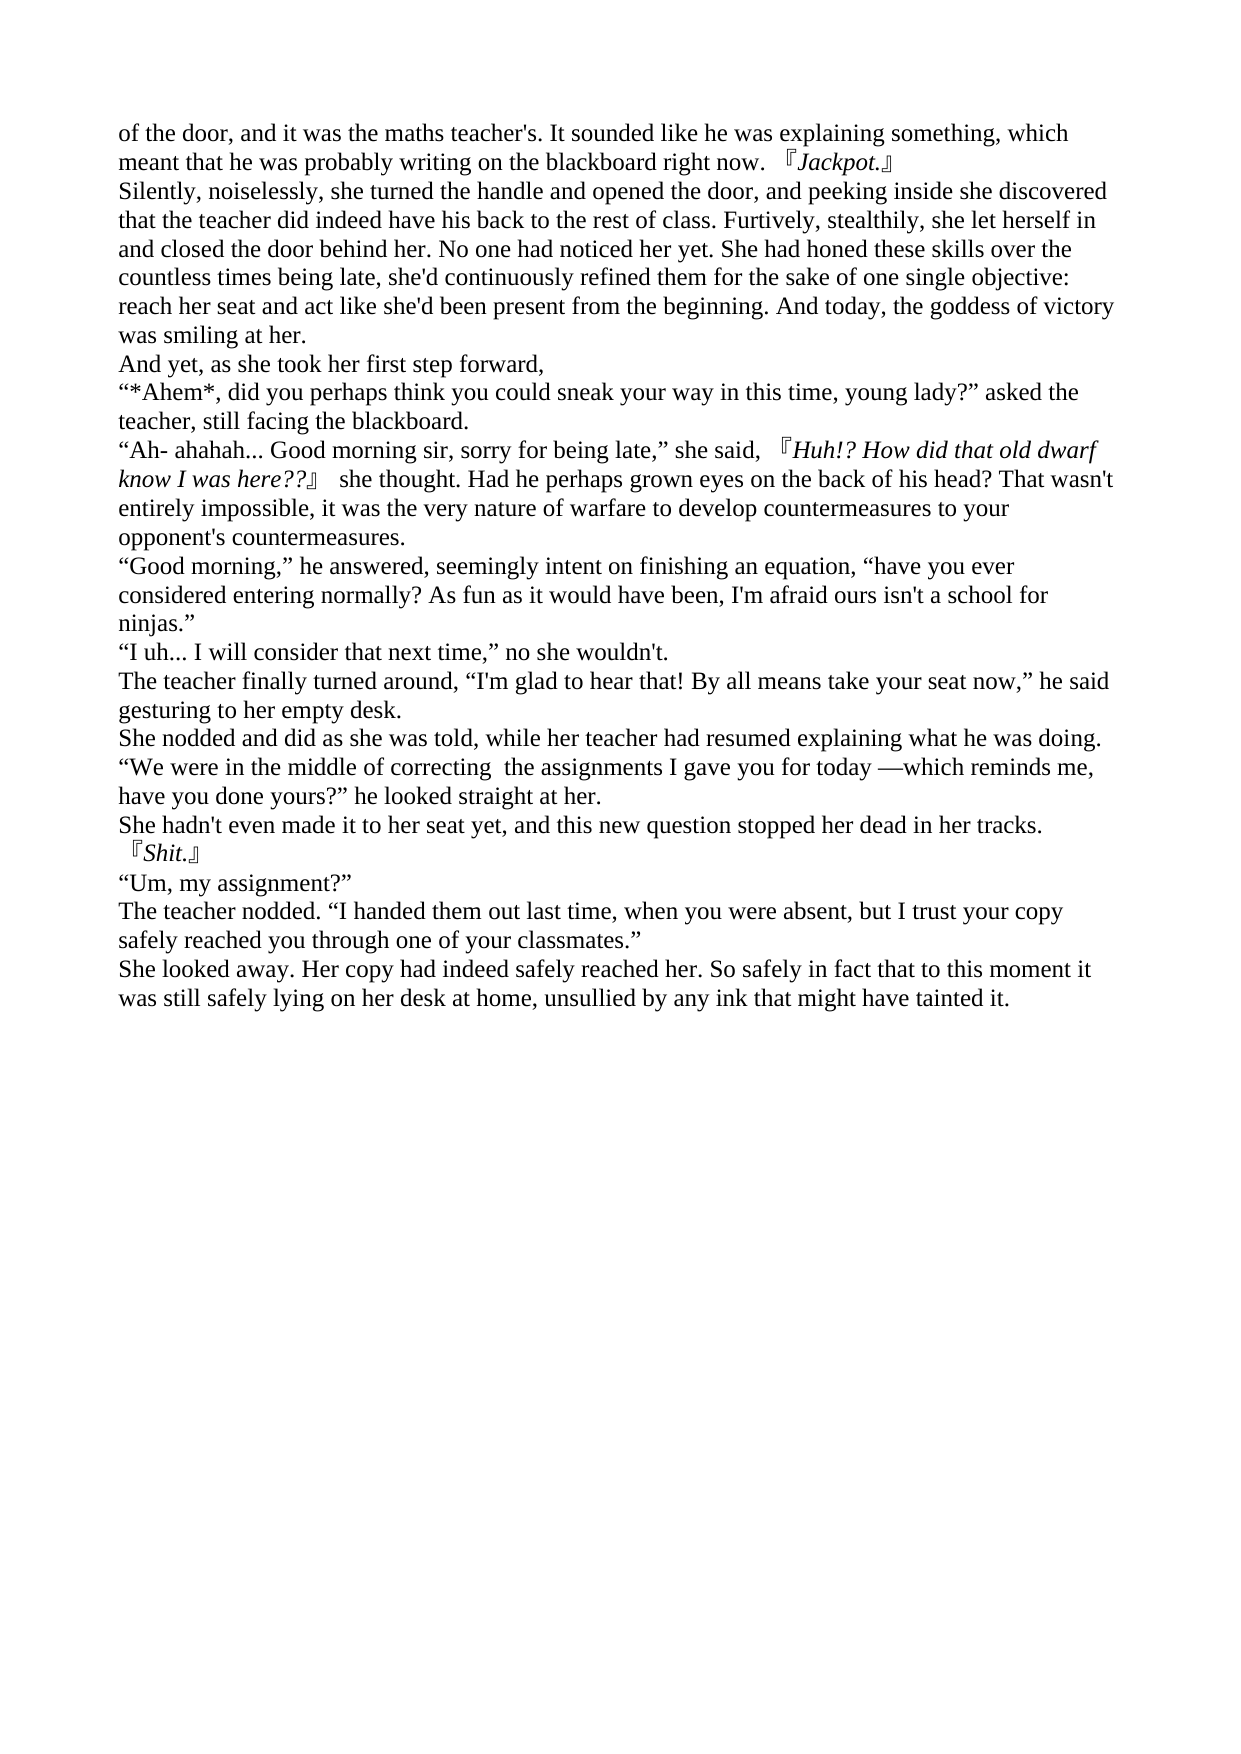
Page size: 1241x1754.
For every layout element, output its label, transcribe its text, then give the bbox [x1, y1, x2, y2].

text And yet, as she took her first step forward, [118, 349, 1122, 377]
text “Um, my assignment?” [118, 868, 1122, 896]
text Silently, noiselessly, she turned the handle and opened the door, and peeking inside she discovered that the teacher did indeed have his back to the rest of class. Furtively, stealthily, she let herself in and closed the door behind her. No one had noticed her yet. She had honed these skills over the countless times being late, she'd continuously refined them for the sake of one single objective: reach her seat and act like she'd been present from the beginning. And today, the goddess of victory was smiling at her. [118, 176, 1122, 349]
text “I uh... I will consider that next time,” no she wouldn't. [118, 637, 1122, 666]
text “Ah- ahahah... Good morning sir, sorry for being late,” she said, 『Huh!? How did that old dwarf know I was here??』 she thought. Had he perhaps grown eyes on the back of his head? That wasn't entirely impossible, it was the very nature of warfare to develop countermeasures to your opponent's countermeasures. [118, 435, 1122, 551]
text She looked away. Her copy had indeed safely reached her. So safely in fact that to this moment it was still safely lying on her desk at home, unsullied by any ink that might have tainted it. [118, 954, 1122, 1011]
text She hadn't even made it to her seat yet, and this new question stopped her dead in her tracks. 『Shit.』 [118, 810, 1122, 868]
text The teacher finally turned around, “I'm glad to hear that! By all means take your seat now,” he said gesturing to her empty desk. [118, 666, 1122, 723]
text The teacher nodded. “I handed them out last time, when you were absent, but I trust your copy safely reached you through one of your classmates.” [118, 896, 1122, 954]
text of the door, and it was the maths teacher's. It sounded like he was explaining something, which meant that he was probably writing on the blackboard right now. 『Jackpot.』 [118, 118, 1122, 176]
text “*Ahem*, did you perhaps think you could sneak your way in this time, young lady?” asked the teacher, still facing the blackboard. [118, 377, 1122, 435]
text “We were in the middle of correcting the assignments I gave you for today —which reminds me, have you done yours?” he looked straight at her. [118, 752, 1122, 810]
text “Good morning,” he answered, seemingly intent on finishing an equation, “have you ever considered entering normally? As fun as it would have been, I'm afraid ours isn't a school for ninjas.” [118, 551, 1122, 637]
text She nodded and did as she was told, while her teacher had resumed explaining what he was doing. [118, 723, 1122, 752]
